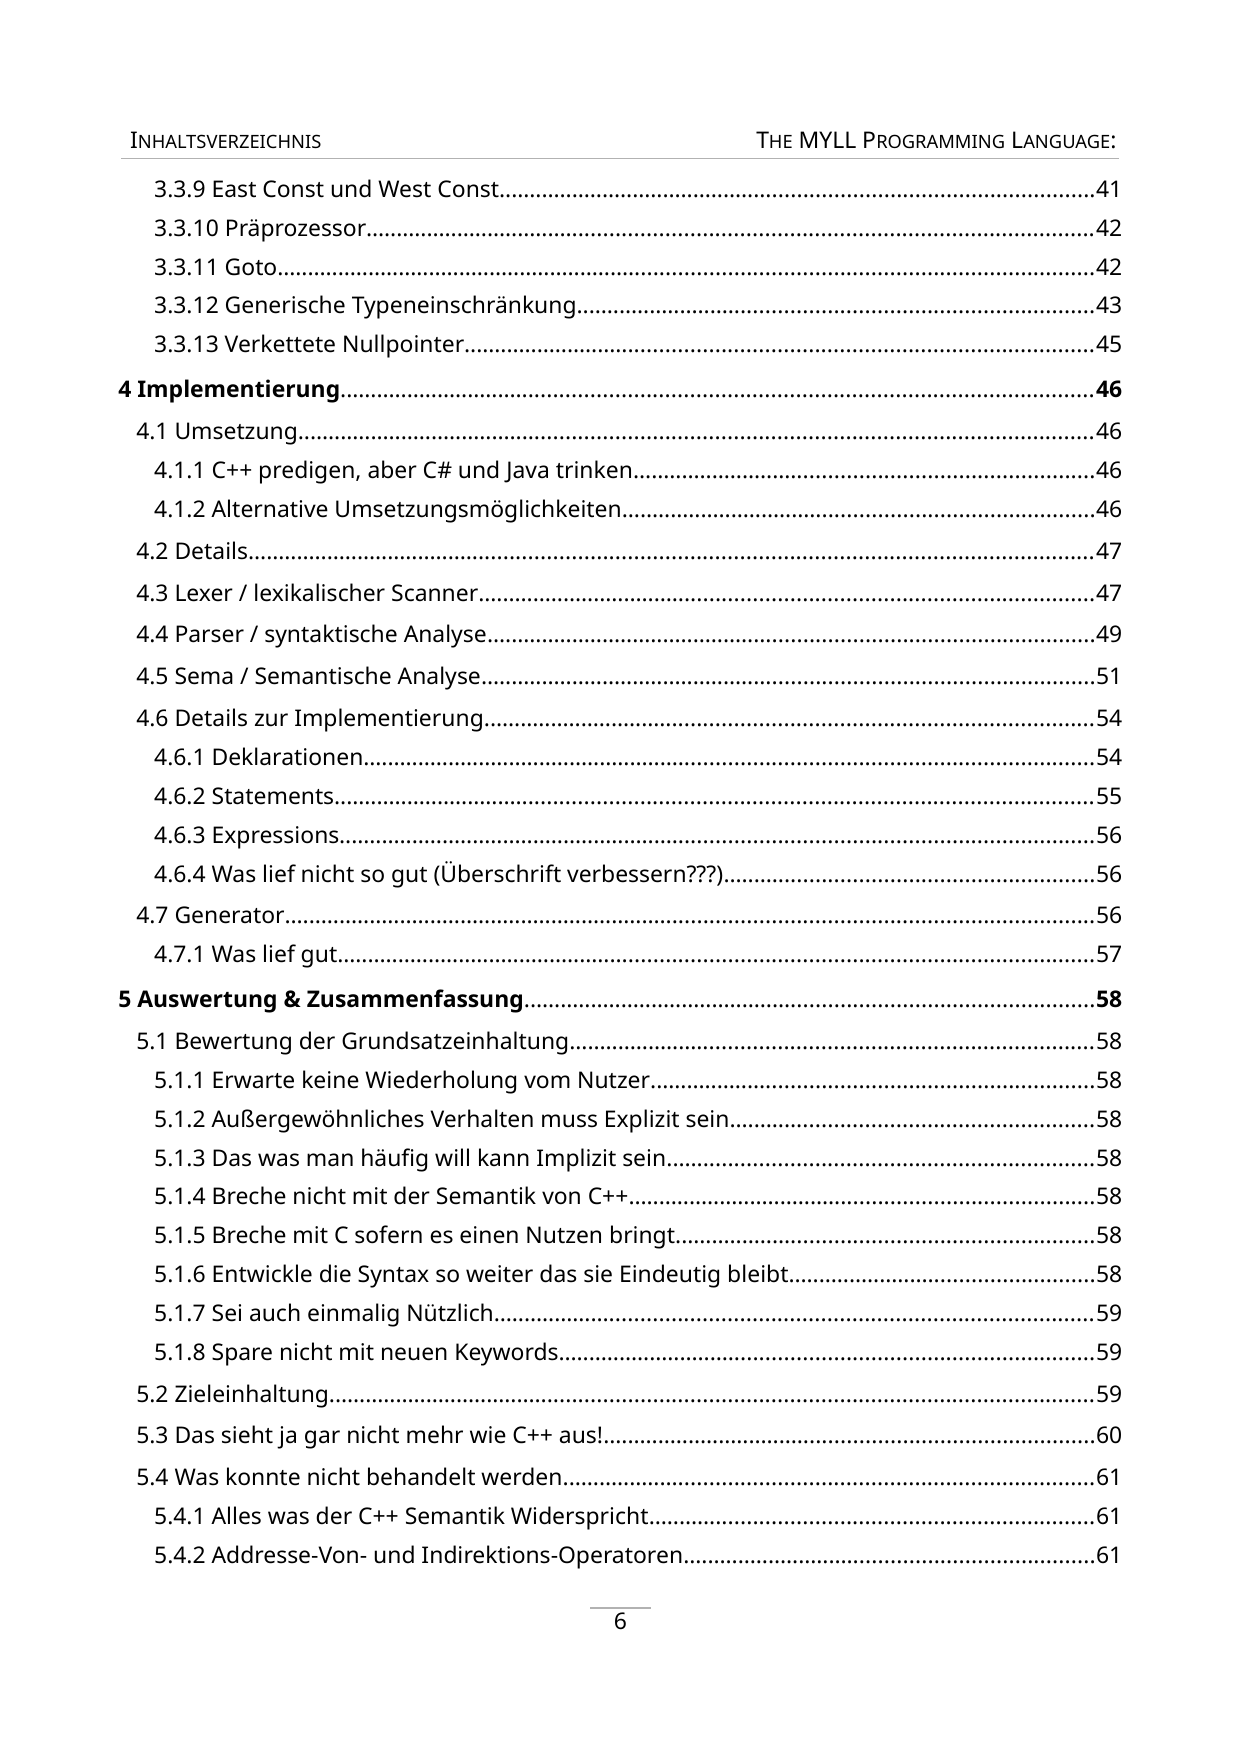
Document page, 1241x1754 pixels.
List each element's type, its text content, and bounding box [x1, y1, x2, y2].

text 5.2 Zieleinhaltung 59 [118, 1378, 1122, 1409]
text 5.4.1 Alles was der C++ Semantik Widerspricht 61 [118, 1500, 1122, 1531]
text 5.4 Was konnte nicht behandelt werden 61 [118, 1461, 1122, 1493]
text 3.3.10 Präprozessor 42 [118, 212, 1122, 243]
text 5.1.3 Das was man häufig will kann Implizit sein 58 [118, 1141, 1122, 1173]
text 5.1.4 Breche nicht mit der Semantik von C++ 58 [118, 1180, 1122, 1212]
text 5.1.8 Spare nicht mit neuen Keywords 59 [118, 1336, 1122, 1367]
text 5.3 Das sieht ja gar nicht mehr wie C++ aus! 60 [118, 1419, 1122, 1451]
text 5.1.6 Entwickle die Syntax so weiter das sie Eindeutig bleibt 58 [118, 1258, 1122, 1289]
text 4.7 Generator 56 [118, 899, 1122, 931]
text 5 Auswertung & Zusammenfassung 58 [118, 983, 1122, 1014]
text 4.1 Umsetzung 46 [118, 415, 1122, 446]
text 5.1.2 Außergewöhnliches Verhalten muss Explizit sein 58 [118, 1103, 1122, 1134]
text 4.6.1 Deklarationen 54 [118, 741, 1122, 772]
text 5.1.7 Sei auch einmalig Nützlich 59 [118, 1297, 1122, 1328]
text 5.1.5 Breche mit C sofern es einen Nutzen bringt 58 [118, 1219, 1122, 1250]
text 4.6 Details zur Implementierung 54 [118, 702, 1122, 733]
text 4.2 Details 47 [118, 534, 1122, 566]
text 4.7.1 Was lief gut 57 [118, 938, 1122, 969]
text 4.6.4 Was lief nicht so gut (Überschrift verbessern???) 56 [118, 857, 1122, 889]
text 4.6.3 Expressions 56 [118, 819, 1122, 850]
text 4.5 Sema / Semantische Analyse 51 [118, 660, 1122, 691]
text 3.3.12 Generische Typeneinschränkung 43 [118, 289, 1122, 321]
text 3.3.11 Goto 42 [118, 251, 1122, 282]
text 4.4 Parser / syntaktische Analyse 49 [118, 618, 1122, 649]
text 5.1 Bewertung der Grundsatzeinhaltung 58 [118, 1025, 1122, 1056]
text 4.3 Lexer / lexikalischer Scanner 47 [118, 576, 1122, 608]
text 4.1.2 Alternative Umsetzungsmöglichkeiten 46 [118, 493, 1122, 524]
text 4 Implementierung 46 [118, 373, 1122, 404]
text 3.3.13 Verkettete Nullpointer 45 [118, 328, 1122, 359]
text 5.4.2 Addresse-Von- und Indirektions-Operatoren 61 [118, 1539, 1122, 1570]
text 3.3.9 East Const und West Const 41 [118, 173, 1122, 204]
text 4.1.1 C++ predigen, aber C# und Java trinken 46 [118, 454, 1122, 485]
text 5.1.1 Erwarte keine Wiederholung vom Nutzer 58 [118, 1064, 1122, 1095]
text 4.6.2 Statements 55 [118, 780, 1122, 811]
